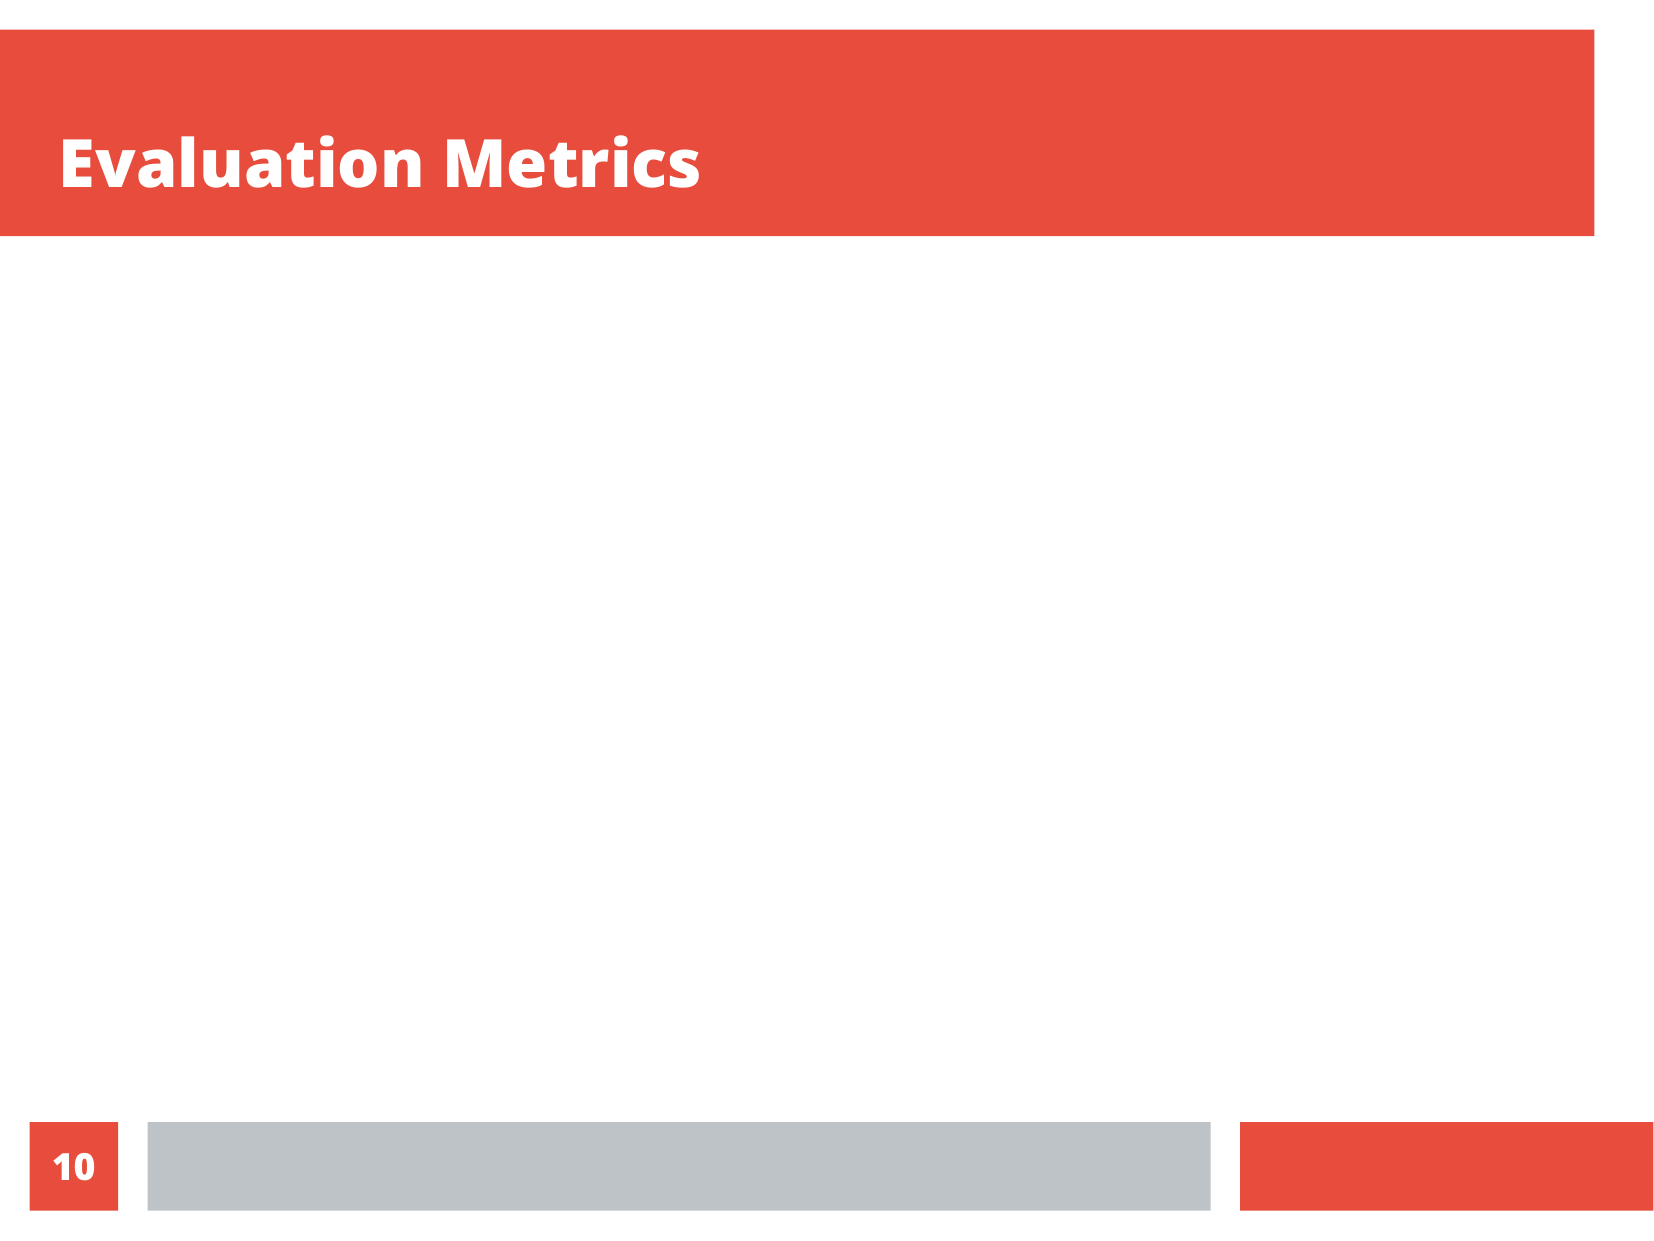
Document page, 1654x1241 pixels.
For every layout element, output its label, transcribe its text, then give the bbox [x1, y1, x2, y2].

title Evaluation Metrics [59, 59, 1595, 207]
